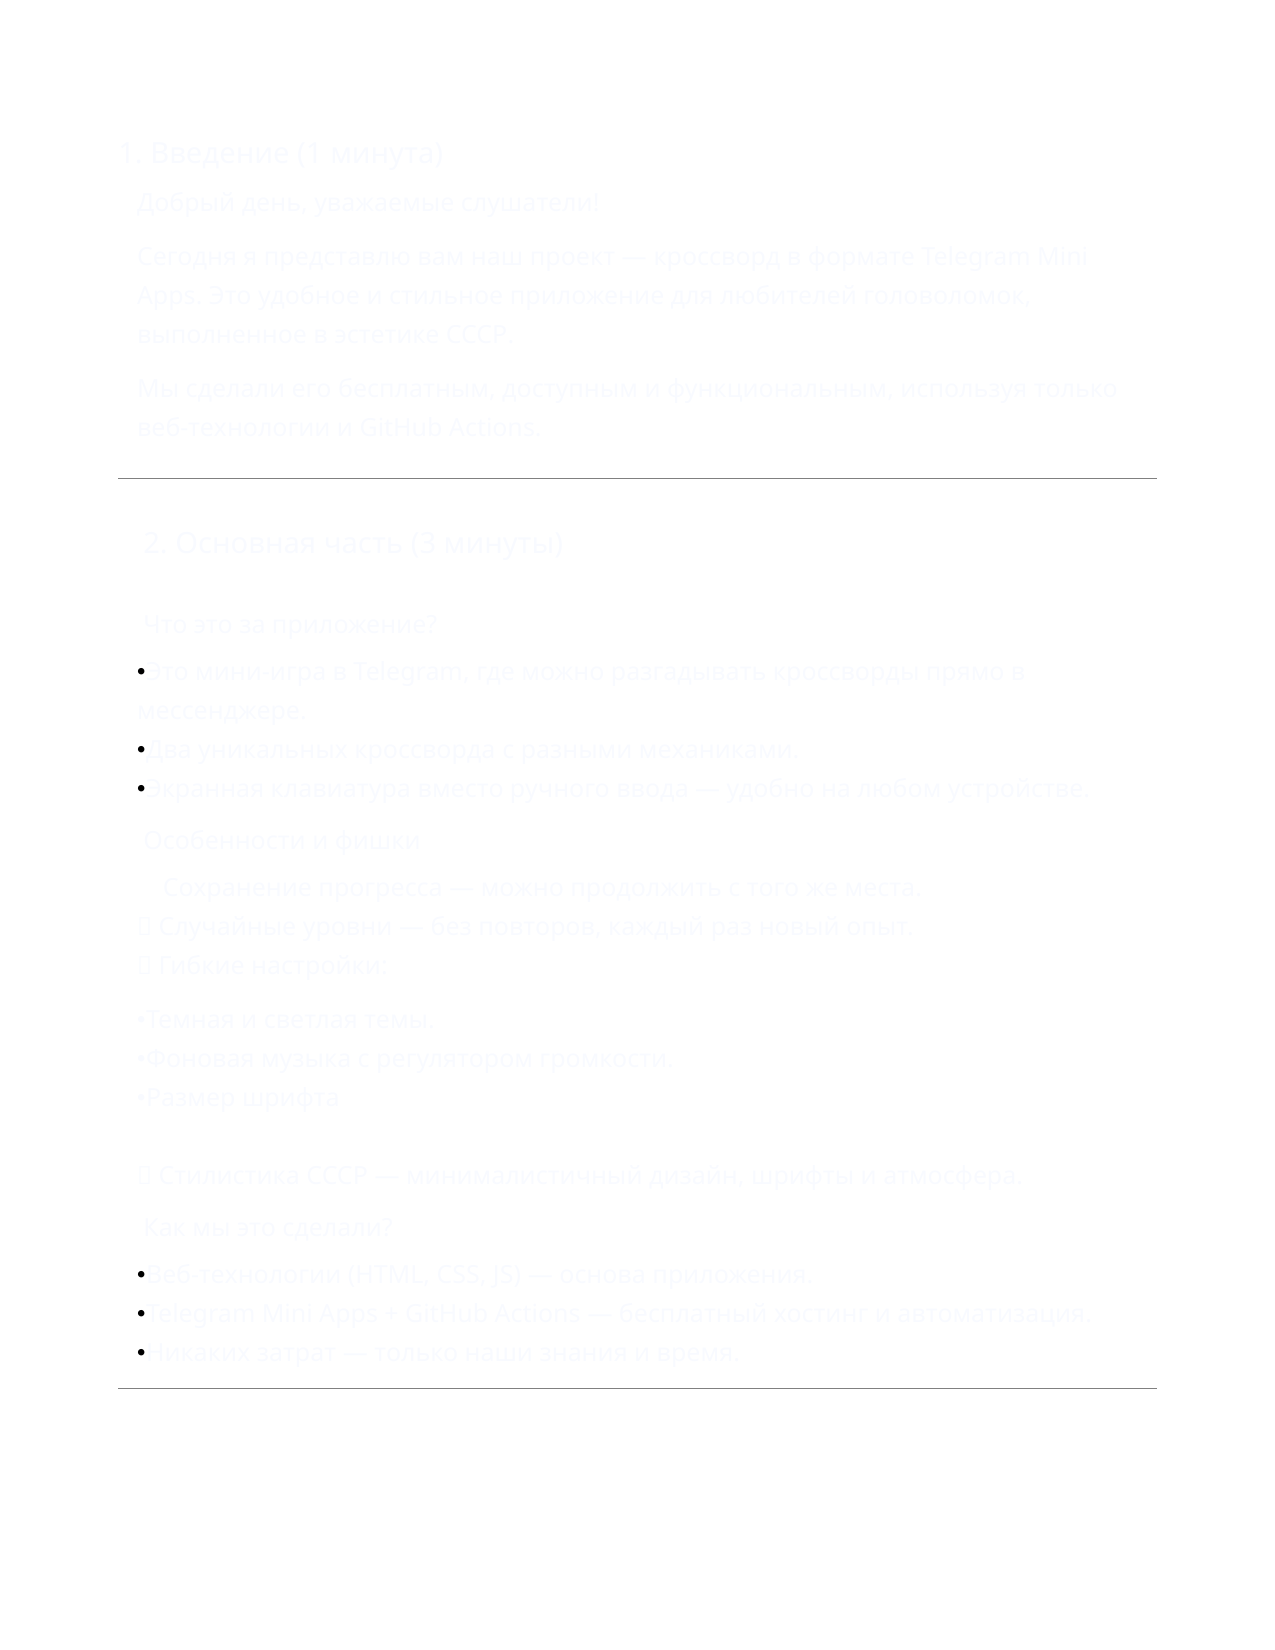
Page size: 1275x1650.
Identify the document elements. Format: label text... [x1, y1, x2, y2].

subtitle Особенности и фишки [143, 823, 1157, 857]
subtitle Что это за приложение? [143, 607, 1157, 641]
list ✅ Стилистика СССР — минималистичный дизайн, шрифты и атмосфера. [118, 1119, 1157, 1192]
list Два уникальных кроссворда с разными механиками. [118, 732, 1157, 766]
list Веб-технологии (HTML, CSS, JS) — основа приложения. [118, 1256, 1157, 1290]
list Никаких затрат — только наши знания и время. [118, 1334, 1157, 1369]
text Добрый день, уважаемые слушатели! [137, 185, 1157, 219]
text Мы сделали его бесплатным, доступным и функциональным, используя только веб-технологии и GitHub Actions. [137, 371, 1157, 444]
list Фоновая музыка с регулятором громкости. [118, 1041, 1157, 1074]
subtitle 1. Введение (1 минута) [118, 133, 1157, 172]
text ✅ Сохранение прогресса — можно продолжить с того же места. ✅ Случайные уровни — без повторов, каждый раз новый опыт. ✅ Гибкие настройки: [137, 869, 1157, 982]
list Экранная клавиатура вместо ручного ввода — удобно на любом устройстве. [118, 771, 1157, 805]
list Telegram Mini Apps + GitHub Actions — бесплатный хостинг и автоматизация. [118, 1295, 1157, 1329]
list Темная и светлая темы. [118, 1001, 1157, 1035]
text Сегодня я представлю вам наш проект — кроссворд в формате Telegram Mini Apps. Это удобное и стильное приложение для любителей головоломок, выполненное в эстетике СССР. [137, 239, 1157, 351]
list Размер шрифта [118, 1080, 1157, 1114]
subtitle 2. Основная часть (3 минуты) [143, 522, 1157, 562]
list Это мини-игра в Telegram, где можно разгадывать кроссворды прямо в мессенджере. [118, 653, 1157, 727]
subtitle Как мы это сделали? [143, 1210, 1157, 1244]
